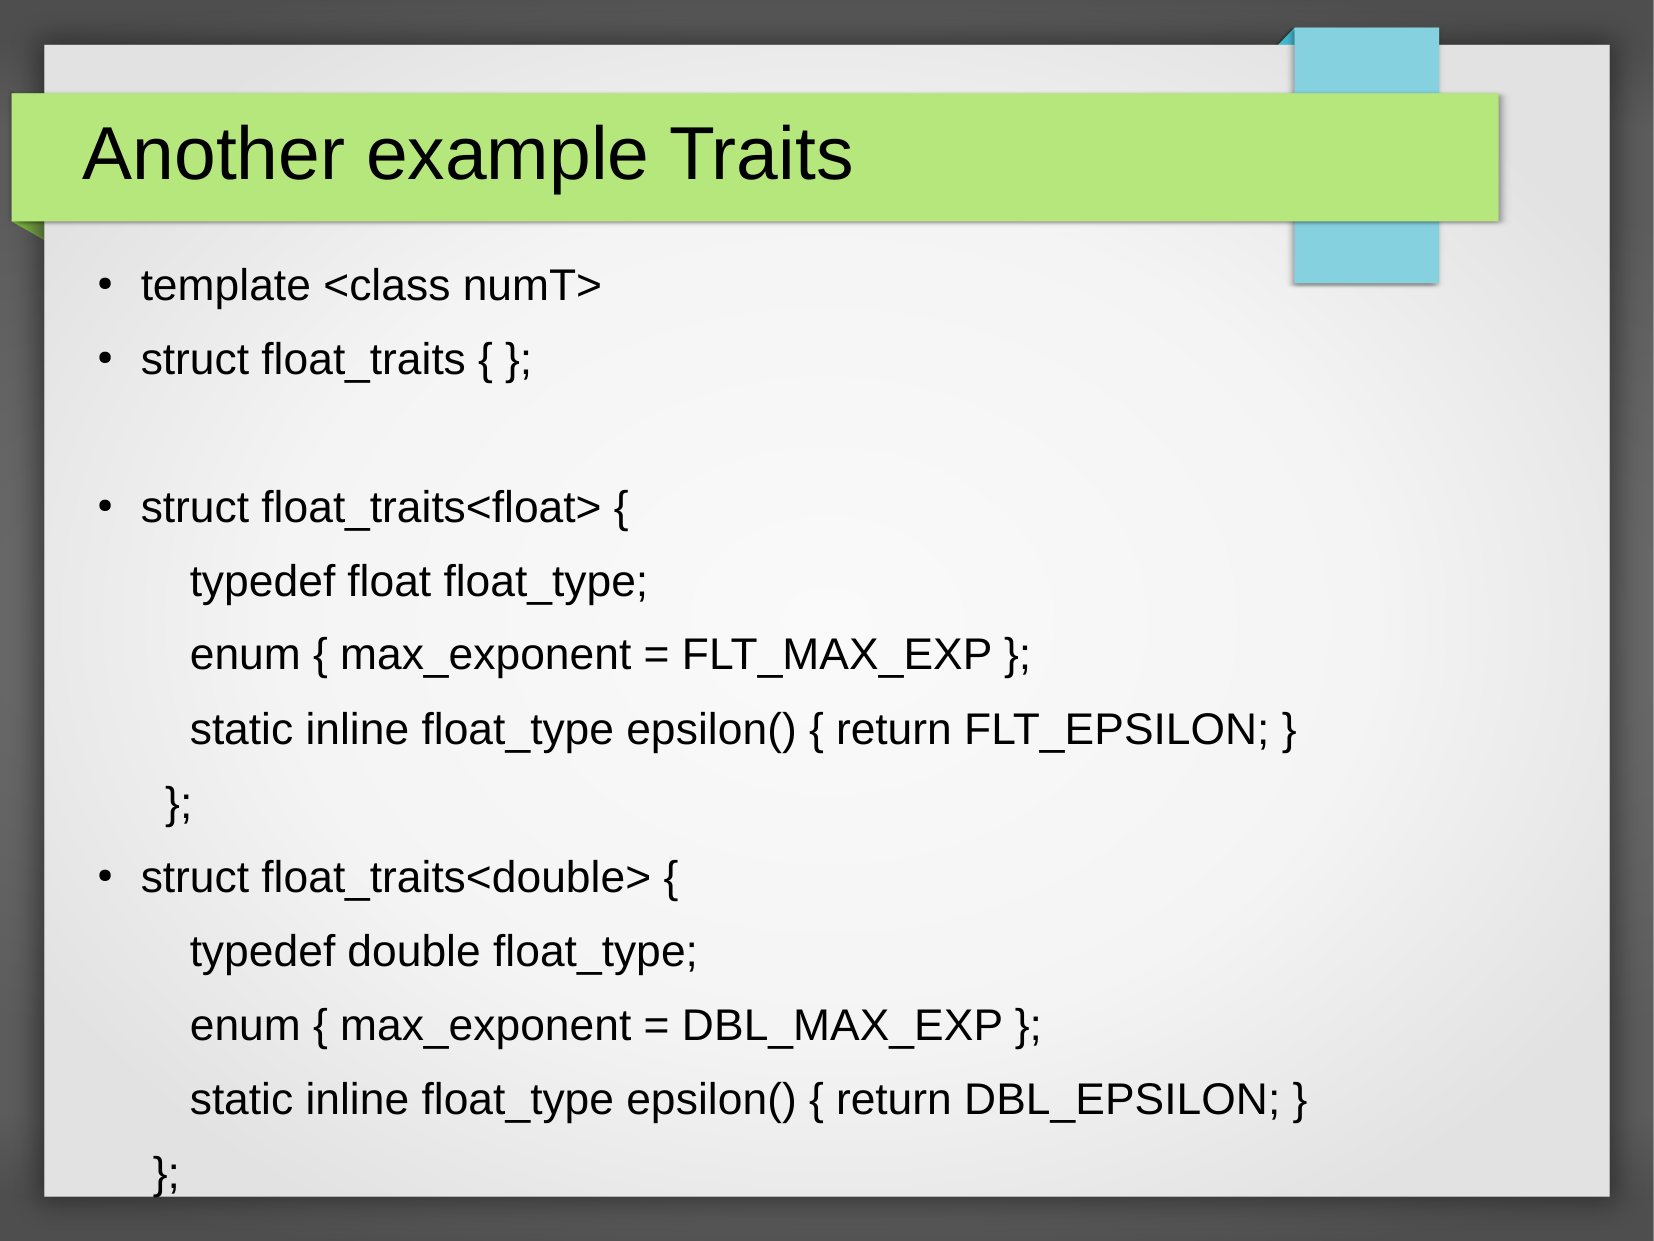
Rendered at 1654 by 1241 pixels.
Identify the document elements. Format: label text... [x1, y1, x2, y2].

title Another example Traits [82, 94, 1264, 213]
list template <class numT> struct float_traits { }; struct float_traits<float> { typedef float float_type; enum { max_exponent = FLT_MAX_EXP }; static inline float_type epsilon() { return FLT_EPSILON; } }; struct float_traits<double> { typedef double float_type; enum { max_exponent = DBL_MAX_EXP }; static inline float_type epsilon() { return DBL_EPSILON; } }; [82, 259, 1571, 1205]
picture [0, 0, 1654, 1241]
